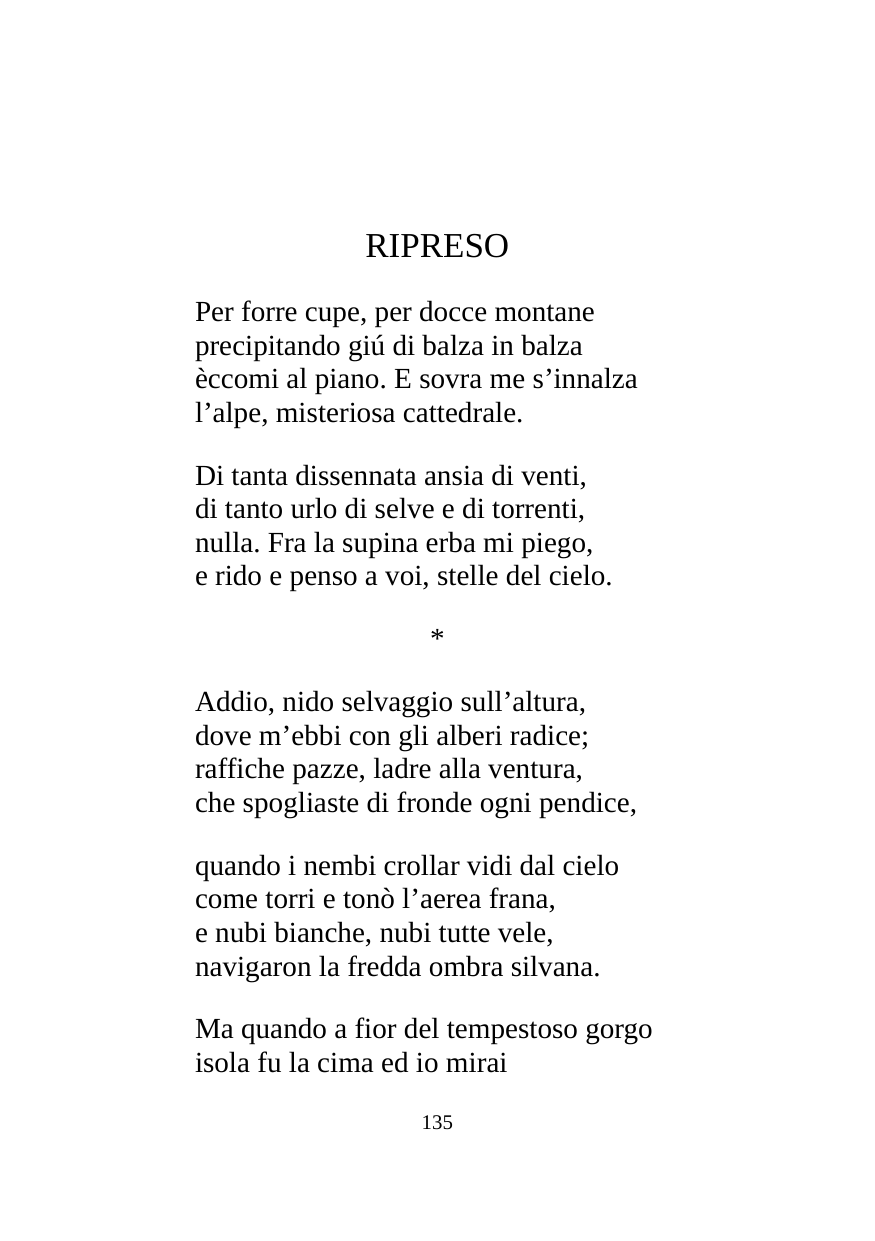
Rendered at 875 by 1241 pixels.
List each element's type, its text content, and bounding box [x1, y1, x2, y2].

text Per forre cupe, per docce montane precipitando giú di balza in balza èccomi al piano. E sovra me s’innalza l’alpe, misteriosa cattedrale. [195, 294, 768, 428]
text quando i nembi crollar vidi dal cielo come torri e tonò l’aerea frana, e nubi bianche, nubi tutte vele, navigaron la fredda ombra silvana. [195, 848, 768, 982]
text Di tanta dissennata ansia di venti, di tanto urlo di selve e di torrenti, nulla. Fra la supina erba mi piego, e rido e penso a voi, stelle del cielo. [195, 458, 768, 592]
text Addio, nido selvaggio sull’altura, dove m’ebbi con gli alberi radice; raffiche pazze, ladre alla ventura, che spogliaste di fronde ogni pendice, [195, 684, 768, 818]
subtitle RIPRESO [106, 224, 768, 264]
text * [106, 621, 768, 655]
text Ma quando a fior del tempestoso gorgo isola fu la cima ed io mirai [195, 1012, 768, 1079]
